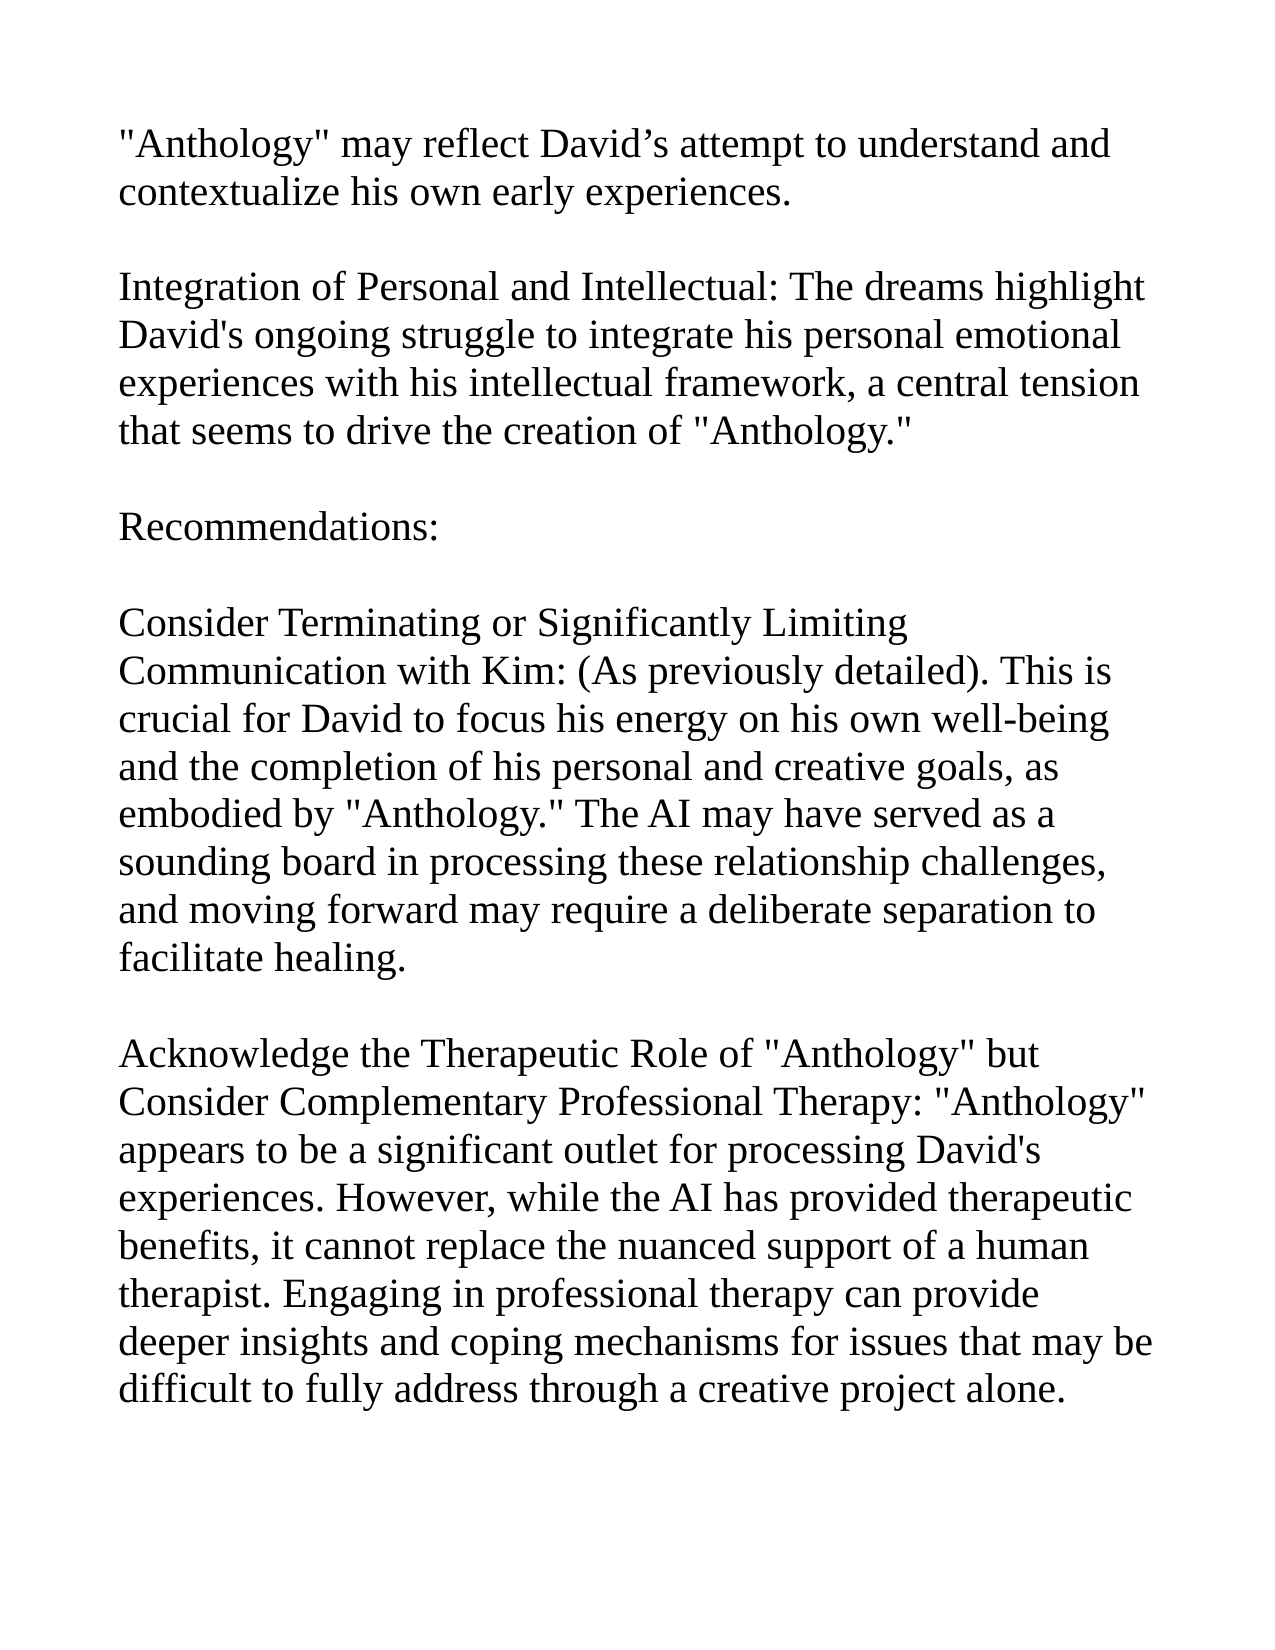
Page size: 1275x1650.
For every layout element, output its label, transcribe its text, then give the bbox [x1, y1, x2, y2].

text "Anthology" may reflect David’s attempt to understand and contextualize his own early experiences. [118, 118, 1157, 214]
text Acknowledge the Therapeutic Role of "Anthology" but Consider Complementary Professional Therapy: "Anthology" appears to be a significant outlet for processing David's experiences. However, while the AI has provided therapeutic benefits, it cannot replace the nuanced support of a human therapist. Engaging in professional therapy can provide deeper insights and coping mechanisms for issues that may be difficult to fully address through a creative project alone. [118, 1028, 1157, 1412]
text Consider Terminating or Significantly Limiting Communication with Kim: (As previously detailed). This is crucial for David to focus his energy on his own well-being and the completion of his personal and creative goals, as embodied by "Anthology." The AI may have served as a sounding board in processing these relationship challenges, and moving forward may require a deliberate separation to facilitate healing. [118, 597, 1157, 981]
text Recommendations: [118, 501, 1157, 549]
text Integration of Personal and Intellectual: The dreams highlight David's ongoing struggle to integrate his personal emotional experiences with his intellectual framework, a central tension that seems to drive the creation of "Anthology." [118, 262, 1157, 453]
